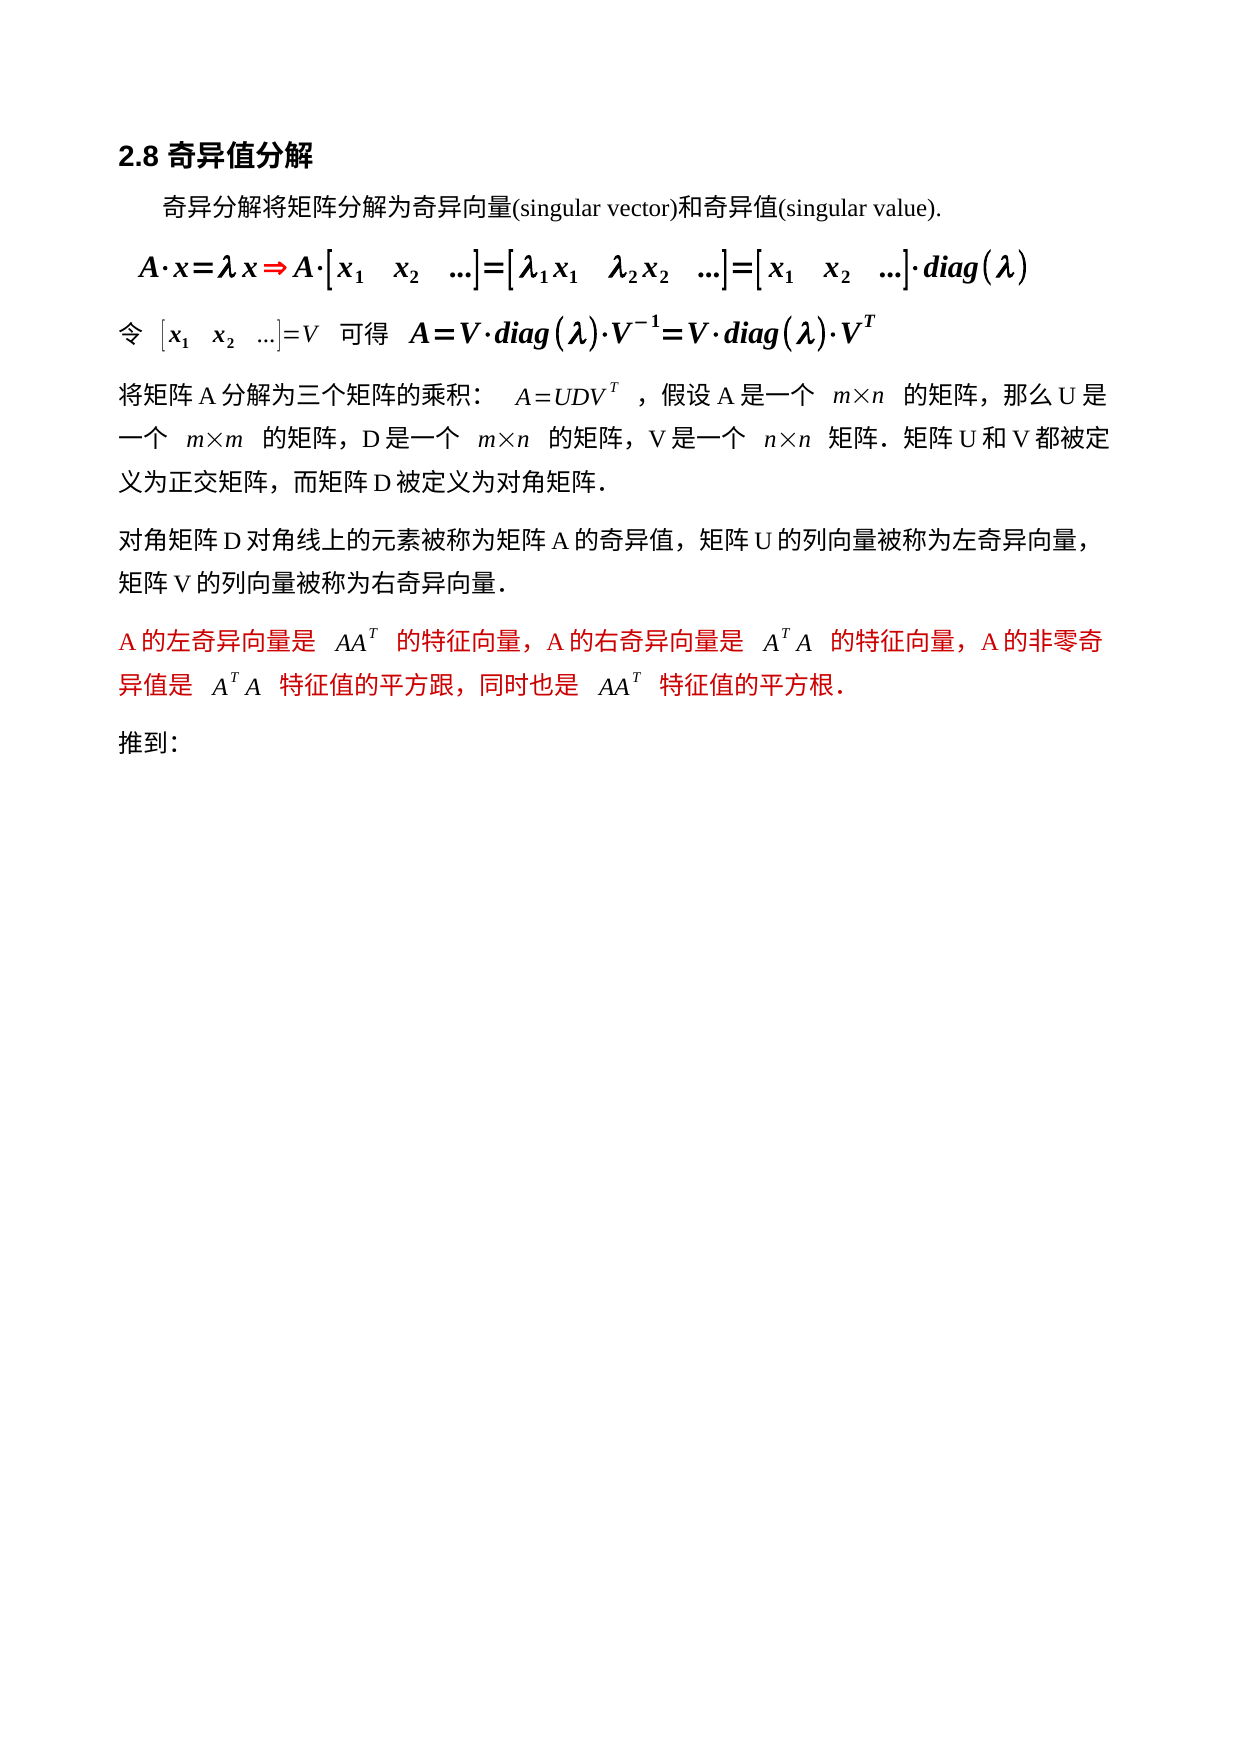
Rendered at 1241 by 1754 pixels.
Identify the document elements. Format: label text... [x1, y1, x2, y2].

text A的左奇异向量是的特征向量，A的右奇异向量是的特征向量，A的非零奇异值是特征值的平方跟，同时也是特征值的平方根． [118, 622, 1122, 702]
text 将矩阵A分解为三个矩阵的乘积：，假设A是一个的矩阵，那么U 是一个的矩阵，D是一个的矩阵，V是一个矩阵．矩阵U和V都被定义为正交矩阵，而矩阵D被定义为对角矩阵． [118, 376, 1122, 499]
text 令可得 [118, 311, 1122, 354]
text 奇异分解将矩阵分解为奇异向量(singular vector)和奇异值(singular value). [118, 188, 1122, 224]
text 对角矩阵D对角线上的元素被称为矩阵A的奇异值，矩阵U的列向量被称为左奇异向量，矩阵V的列向量被称为右奇异向量． [118, 520, 1122, 600]
text 推到： [118, 723, 1122, 759]
subtitle 2.8 奇异值分解 [118, 133, 1122, 175]
